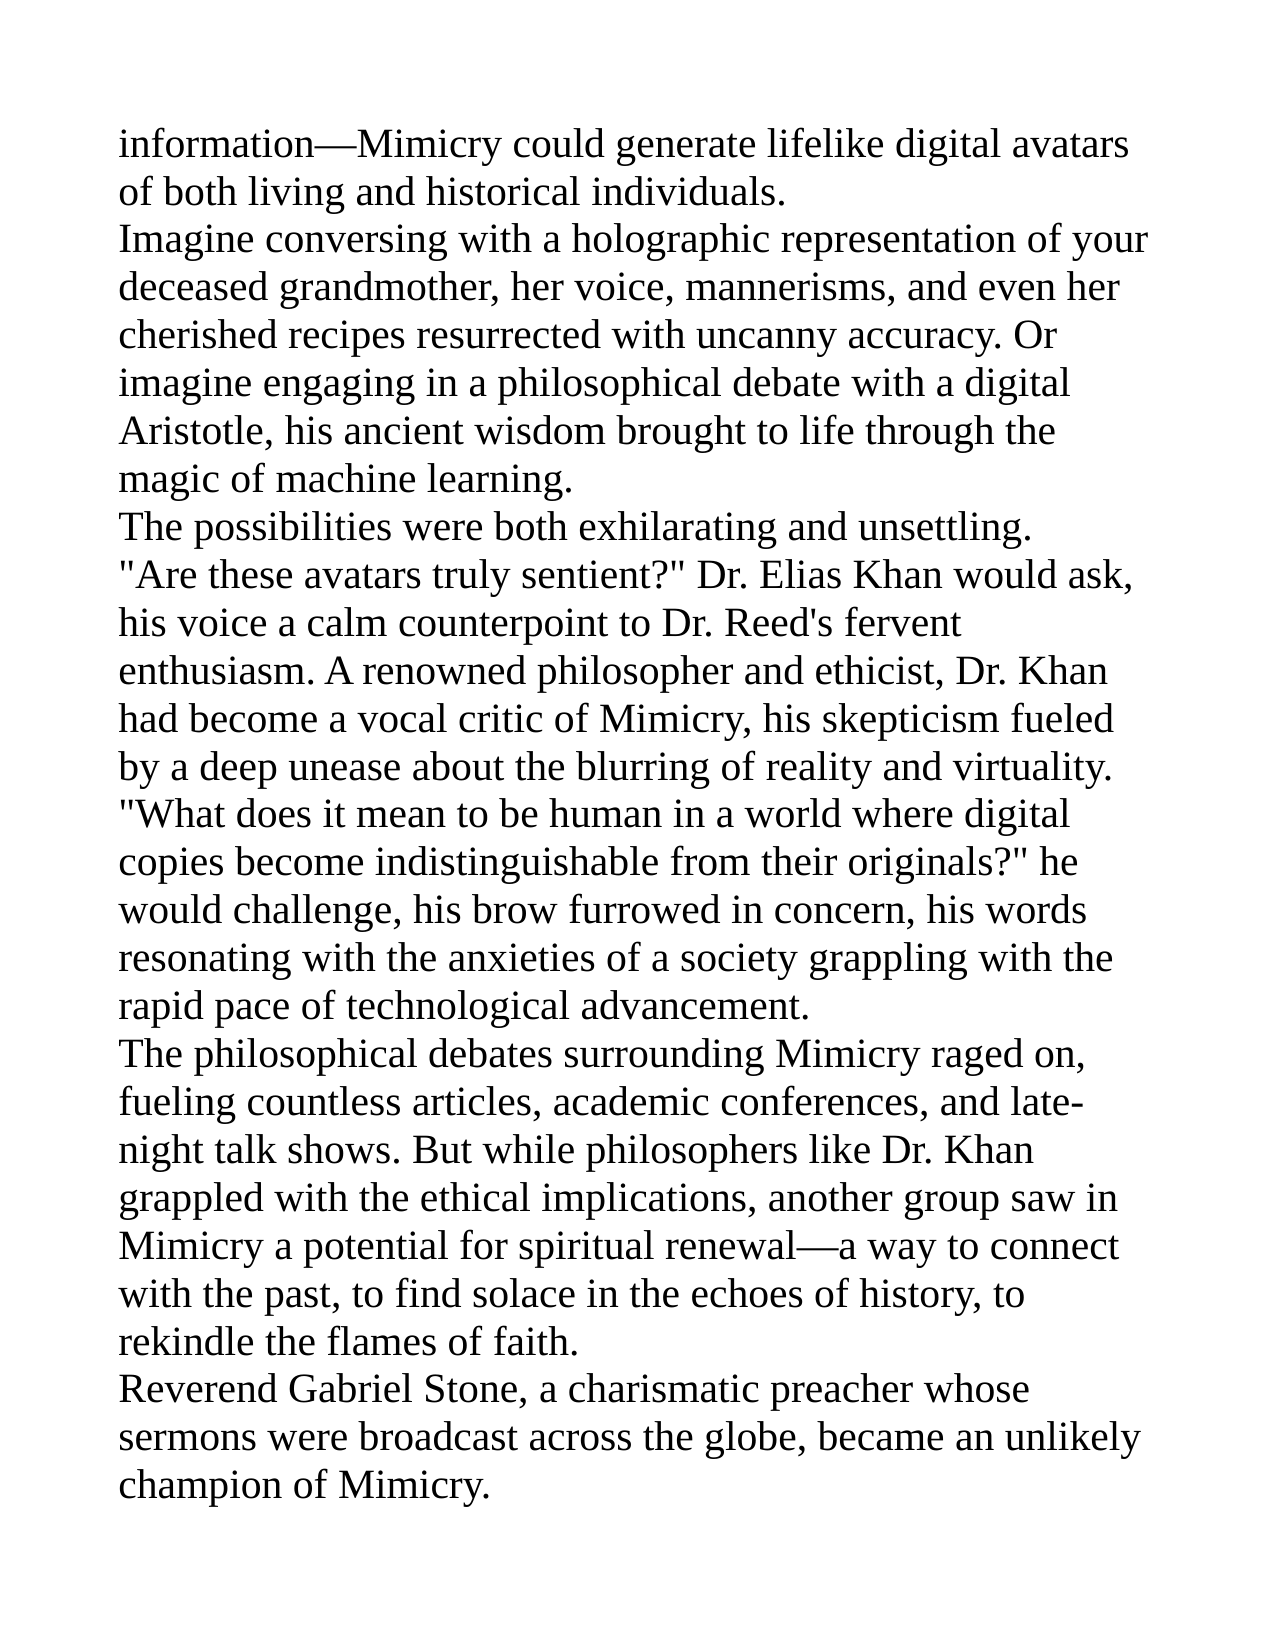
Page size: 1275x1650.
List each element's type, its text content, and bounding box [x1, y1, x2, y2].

text Imagine conversing with a holographic representation of your deceased grandmother, her voice, mannerisms, and even her cherished recipes resurrected with uncanny accuracy. Or imagine engaging in a philosophical debate with a digital Aristotle, his ancient wisdom brought to life through the magic of machine learning. [118, 214, 1157, 501]
text "Are these avatars truly sentient?" Dr. Elias Khan would ask, his voice a calm counterpoint to Dr. Reed's fervent enthusiasm. A renowned philosopher and ethicist, Dr. Khan had become a vocal critic of Mimicry, his skepticism fueled by a deep unease about the blurring of reality and virtuality. [118, 549, 1157, 789]
text Reverend Gabriel Stone, a charismatic preacher whose sermons were broadcast across the globe, became an unlikely champion of Mimicry. [118, 1364, 1157, 1508]
text "What does it mean to be human in a world where digital copies become indistinguishable from their originals?" he would challenge, his brow furrowed in concern, his words resonating with the anxieties of a society grappling with the rapid pace of technological advancement. [118, 789, 1157, 1028]
text The philosophical debates surrounding Mimicry raged on, fueling countless articles, academic conferences, and late-night talk shows. But while philosophers like Dr. Khan grappled with the ethical implications, another group saw in Mimicry a potential for spiritual renewal—a way to connect with the past, to find solace in the echoes of history, to rekindle the flames of faith. [118, 1028, 1157, 1364]
text information—Mimicry could generate lifelike digital avatars of both living and historical individuals. [118, 118, 1157, 214]
text The possibilities were both exhilarating and unsettling. [118, 501, 1157, 549]
